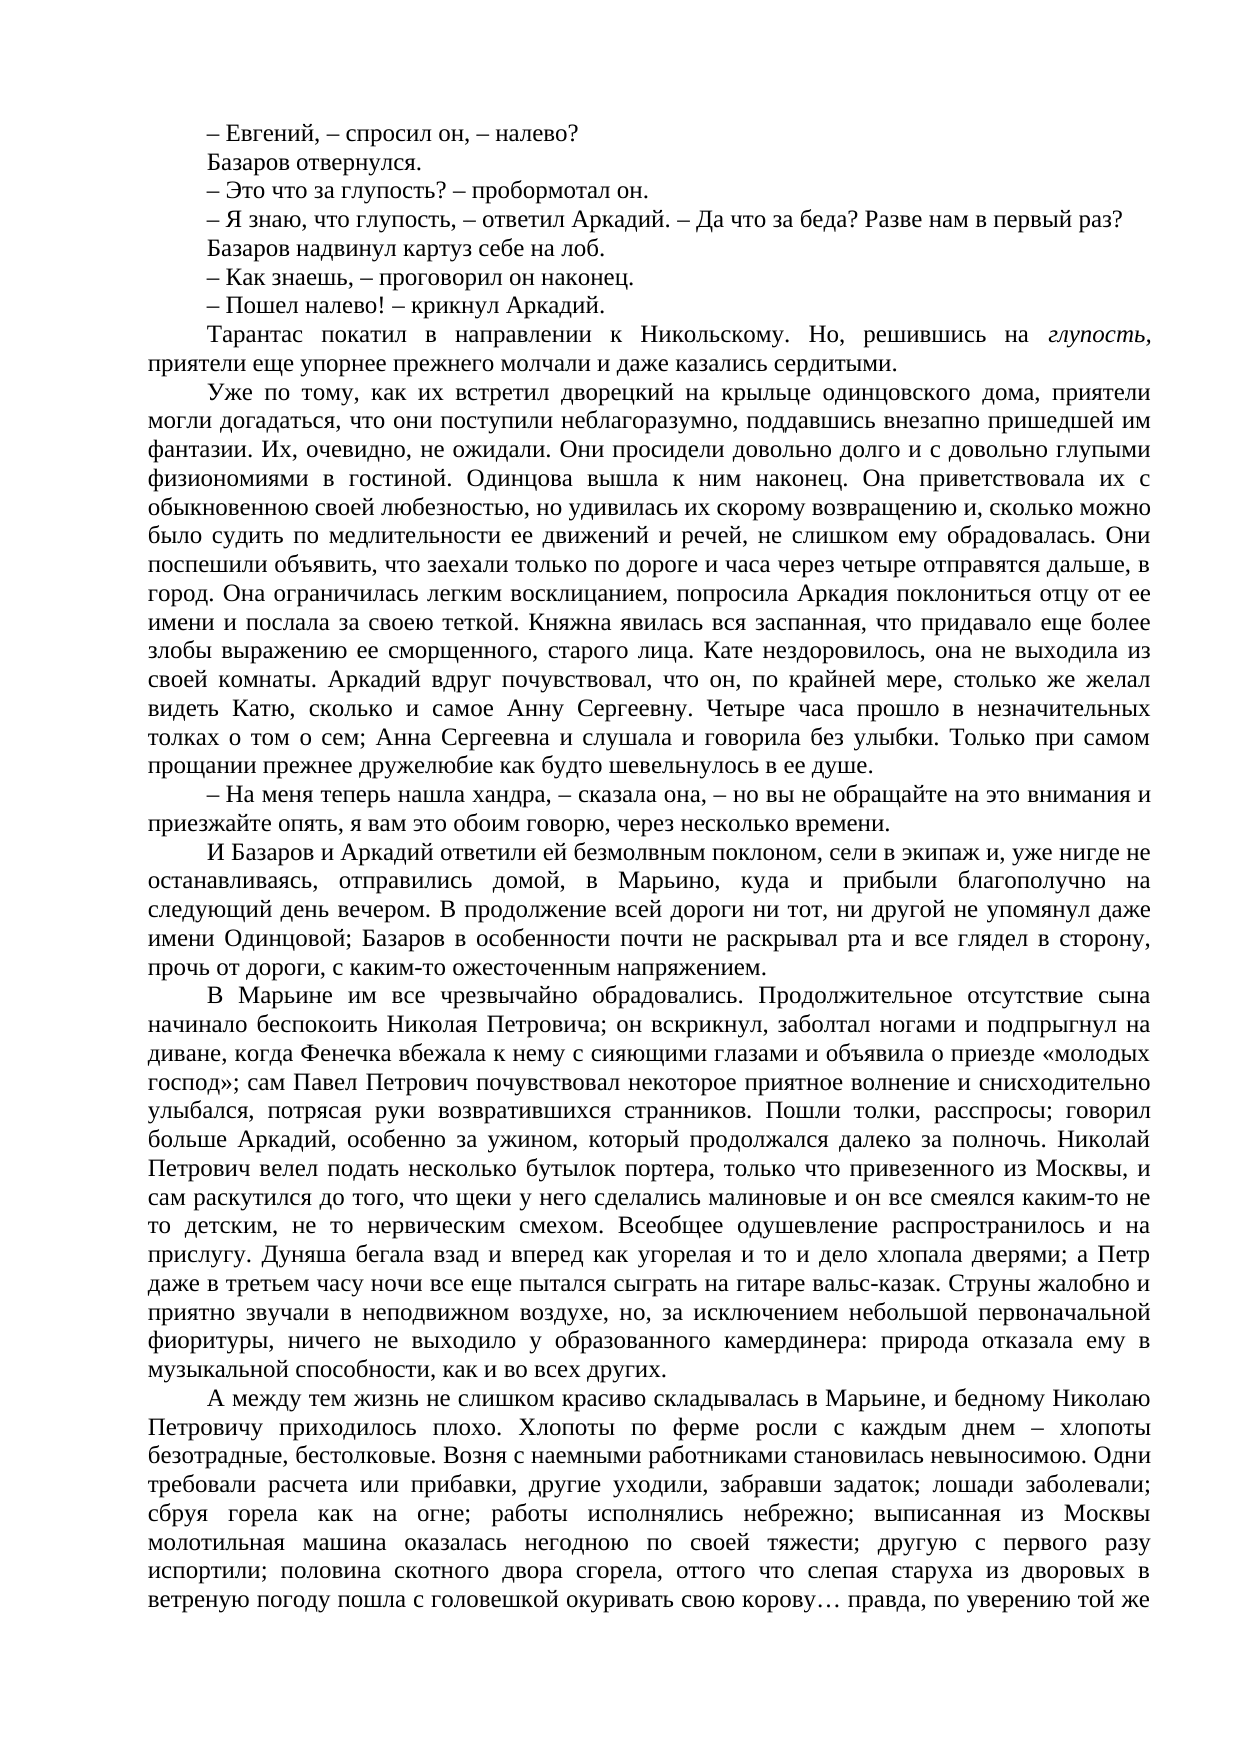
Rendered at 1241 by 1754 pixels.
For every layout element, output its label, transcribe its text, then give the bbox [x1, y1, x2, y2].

text Базаров отвернулся. [148, 147, 1152, 176]
text Базаров надвинул картуз себе на лоб. [148, 233, 1152, 262]
text – Я знаю, что глупость, – ответил Аркадий. – Да что за беда? Разве нам в первый раз? [148, 204, 1152, 233]
text А между тем жизнь не слишком красиво складывалась в Марьине, и бедному Николаю Петровичу приходилось плохо. Хлопоты по ферме росли с каждым днем – хлопоты безотрадные, бестолковые. Возня с наемными работниками становилась невыносимою. Одни требовали расчета или прибавки, другие уходили, забравши задаток; лошади заболевали; сбруя горела как на огне; работы исполнялись небрежно; выписанная из Москвы молотильная машина оказалась негодною по своей тяжести; другую с первого разу испортили; половина скотного двора сгорела, оттого что слепая старуха из дворовых в ветреную погоду пошла с головешкой окуривать свою корову… правда, по уверению той же [148, 1383, 1152, 1613]
text – Как знаешь, – проговорил он наконец. [148, 262, 1152, 291]
text Тарантас покатил в направлении к Никольскому. Но, решившись на глупость, приятели еще упорнее прежнего молчали и даже казались сердитыми. [148, 319, 1152, 377]
text – На меня теперь нашла хандра, – сказала она, – но вы не обращайте на это внимания и приезжайте опять, я вам это обоим говорю, через несколько времени. [148, 779, 1152, 837]
text – Евгений, – спросил он, – налево? [148, 118, 1152, 147]
text – Это что за глупость? – пробормотал он. [148, 176, 1152, 204]
text Уже по тому, как их встретил дворецкий на крыльце одинцовского дома, приятели могли догадаться, что они поступили неблагоразумно, поддавшись внезапно пришедшей им фантазии. Их, очевидно, не ожидали. Они просидели довольно долго и с довольно глупыми физиономиями в гостиной. Одинцова вышла к ним наконец. Она приветствовала их с обыкновенною своей любезностью, но удивилась их скорому возвращению и, сколько можно было судить по медлительности ее движений и речей, не слишком ему обрадовалась. Они поспешили объявить, что заехали только по дороге и часа через четыре отправятся дальше, в город. Она ограничилась легким восклицанием, попросила Аркадия поклониться отцу от ее имени и послала за своею теткой. Княжна явилась вся заспанная, что придавало еще более злобы выражению ее сморщенного, старого лица. Кате нездоровилось, она не выходила из своей комнаты. Аркадий вдруг почувствовал, что он, по крайней мере, столько же желал видеть Катю, сколько и самое Анну Сергеевну. Четыре часа прошло в незначительных толках о том о сем; Анна Сергеевна и слушала и говорила без улыбки. Только при самом прощании прежнее дружелюбие как будто шевельнулось в ее душе. [148, 377, 1152, 779]
text И Базаров и Аркадий ответили ей безмолвным поклоном, сели в экипаж и, уже нигде не останавливаясь, отправились домой, в Марьино, куда и прибыли благополучно на следующий день вечером. В продолжение всей дороги ни тот, ни другой не упомянул даже имени Одинцовой; Базаров в особенности почти не раскрывал рта и все глядел в сторону, прочь от дороги, с каким-то ожесточенным напряжением. [148, 837, 1152, 981]
text В Марьине им все чрезвычайно обрадовались. Продолжительное отсутствие сына начинало беспокоить Николая Петровича; он вскрикнул, заболтал ногами и подпрыгнул на диване, когда Фенечка вбежала к нему с сияющими глазами и объявила о приезде «молодых господ»; сам Павел Петрович почувствовал некоторое приятное волнение и снисходительно улыбался, потрясая руки возвратившихся странников. Пошли толки, расспросы; говорил больше Аркадий, особенно за ужином, который продолжался далеко за полночь. Николай Петрович велел подать несколько бутылок портера, только что привезенного из Москвы, и сам раскутился до того, что щеки у него сделались малиновые и он все смеялся каким-то не то детским, не то нервическим смехом. Всеобщее одушевление распространилось и на прислугу. Дуняша бегала взад и вперед как угорелая и то и дело хлопала дверями; а Петр даже в третьем часу ночи все еще пытался сыграть на гитаре вальс-казак. Струны жалобно и приятно звучали в неподвижном воздухе, но, за исключением небольшой первоначальной фиоритуры, ничего не выходило у образованного камердинера: природа отказала ему в музыкальной способности, как и во всех других. [148, 981, 1152, 1383]
text – Пошел налево! – крикнул Аркадий. [148, 291, 1152, 319]
